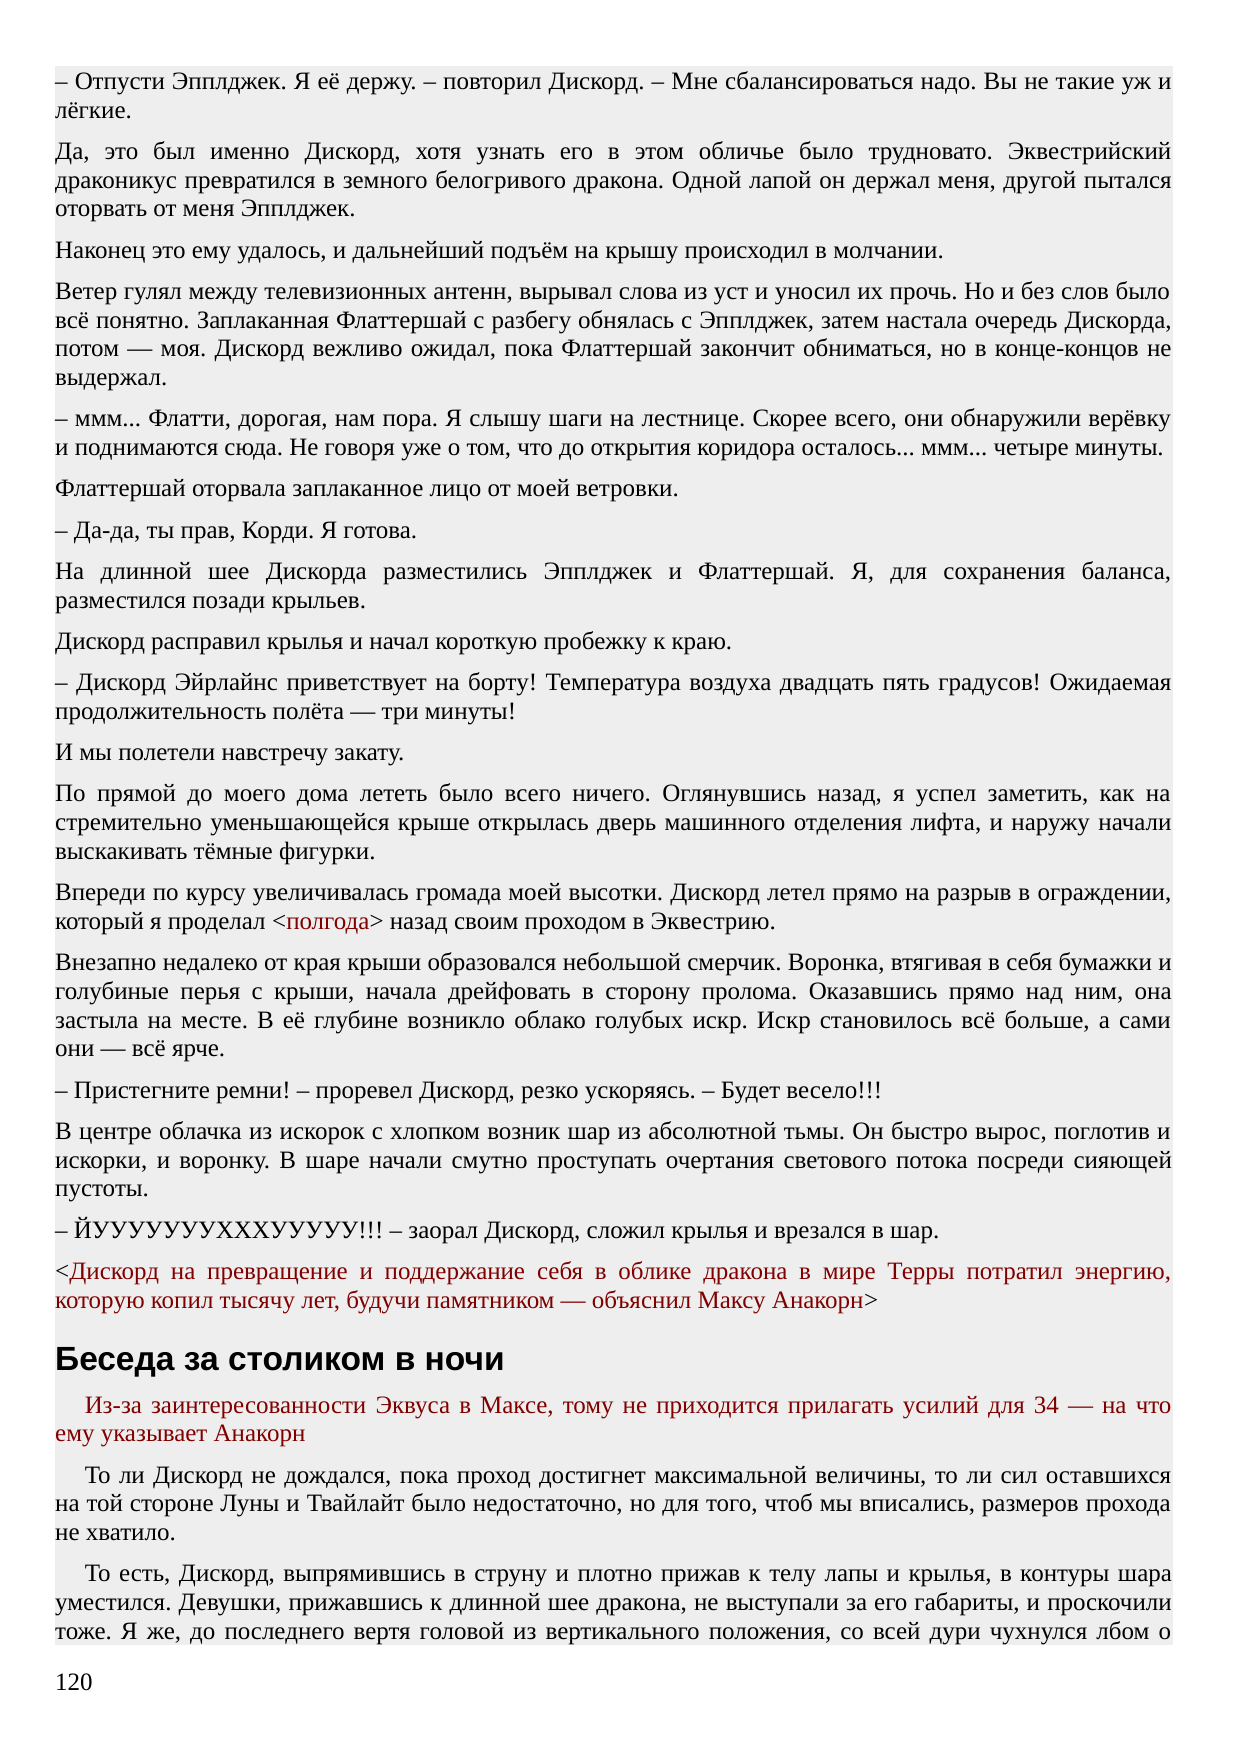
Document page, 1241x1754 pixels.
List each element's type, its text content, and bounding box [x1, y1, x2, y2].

text Наконец это ему удалось, и дальнейший подъём на крышу происходил в молчании. [55, 235, 1173, 263]
text Ветер гулял между телевизионных антенн, вырывал слова из уст и уносил их прочь. Но и без слов было всё понятно. Заплаканная Флаттершай с разбегу обнялась с Эпплджек, затем настала очередь Дискорда, потом — моя. Дискорд вежливо ожидал, пока Флаттершай закончит обниматься, но в конце-концов не выдержал. [55, 276, 1173, 391]
text Дискорд расправил крылья и начал короткую пробежку к краю. [55, 626, 1173, 655]
text На длинной шее Дискорда разместились Эпплджек и Флаттершай. Я, для сохранения баланса, разместился позади крыльев. [55, 556, 1173, 613]
text То есть, Дискорд, выпрямившись в струну и плотно прижав к телу лапы и крылья, в контуры шара уместился. Девушки, прижавшись к длинной шее дракона, не выступали за его габариты, и проскочили тоже. Я же, до последнего вертя головой из вертикального положения, со всей дури чухнулся лбом о [55, 1558, 1173, 1645]
subtitle Беседа за столиком в ночи [55, 1338, 1173, 1377]
text То ли Дискорд не дождался, пока проход достигнет максимальной величины, то ли сил оставшихся на той стороне Луны и Твайлайт было недостаточно, но для того, чтоб мы вписались, размеров прохода не хватило. [55, 1460, 1173, 1546]
text – Отпусти Эпплджек. Я её держу. – повторил Дискорд. – Мне сбалансироваться надо. Вы не такие уж и лёгкие. [55, 66, 1173, 123]
text Из-за заинтересованности Эквуса в Максе, тому не приходится прилагать усилий для 34 — на что ему указывает Анакорн [55, 1390, 1173, 1447]
text <Дискорд на превращение и поддержание себя в облике дракона в мире Терры потратил энергию, которую копил тысячу лет, будучи памятником — объяснил Максу Анакорн> [55, 1256, 1173, 1313]
text В центре облачка из искорок с хлопком возник шар из абсолютной тьмы. Он быстро вырос, поглотив и искорки, и воронку. В шаре начали смутно проступать очертания светового потока посреди сияющей пустоты. [55, 1116, 1173, 1202]
text Флаттершай оторвала заплаканное лицо от моей ветровки. [55, 473, 1173, 502]
text Да, это был именно Дискорд, хотя узнать его в этом обличье было трудновато. Эквестрийский драконикус превратился в земного белогривого дракона. Одной лапой он держал меня, другой пытался оторвать от меня Эпплджек. [55, 136, 1173, 222]
text По прямой до моего дома лететь было всего ничего. Оглянувшись назад, я успел заметить, как на стремительно уменьшающейся крыше открылась дверь машинного отделения лифта, и наружу начали выскакивать тёмные фигурки. [55, 778, 1173, 865]
text И мы полетели навстречу закату. [55, 737, 1173, 766]
text – Дискорд Эйрлайнс приветствует на борту! Температура воздуха двадцать пять градусов! Ожидаемая продолжительность полёта — три минуты! [55, 667, 1173, 725]
text – Да-да, ты прав, Корди. Я готова. [55, 515, 1173, 543]
text – Пристегните ремни! – проревел Дискорд, резко ускоряясь. – Будет весело!!! [55, 1075, 1173, 1103]
text Впереди по курсу увеличивалась громада моей высотки. Дискорд летел прямо на разрыв в ограждении, который я проделал <полгода> назад своим проходом в Эквестрию. [55, 877, 1173, 935]
text – ммм... Флатти, дорогая, нам пора. Я слышу шаги на лестнице. Скорее всего, они обнаружили верёвку и поднимаются сюда. Не говоря уже о том, что до открытия коридора осталось... ммм... четыре минуты. [55, 403, 1173, 461]
text Внезапно недалеко от края крыши образовался небольшой смерчик. Воронка, втягивая в себя бумажки и голубиные перья с крыши, начала дрейфовать в сторону пролома. Оказавшись прямо над ним, она застыла на месте. В её глубине возникло облако голубых искр. Искр становилось всё больше, а сами они — всё ярче. [55, 947, 1173, 1062]
text – ЙУУУУУУУХХХУУУУУ!!! – заорал Дискорд, сложил крылья и врезался в шар. [55, 1215, 1173, 1243]
